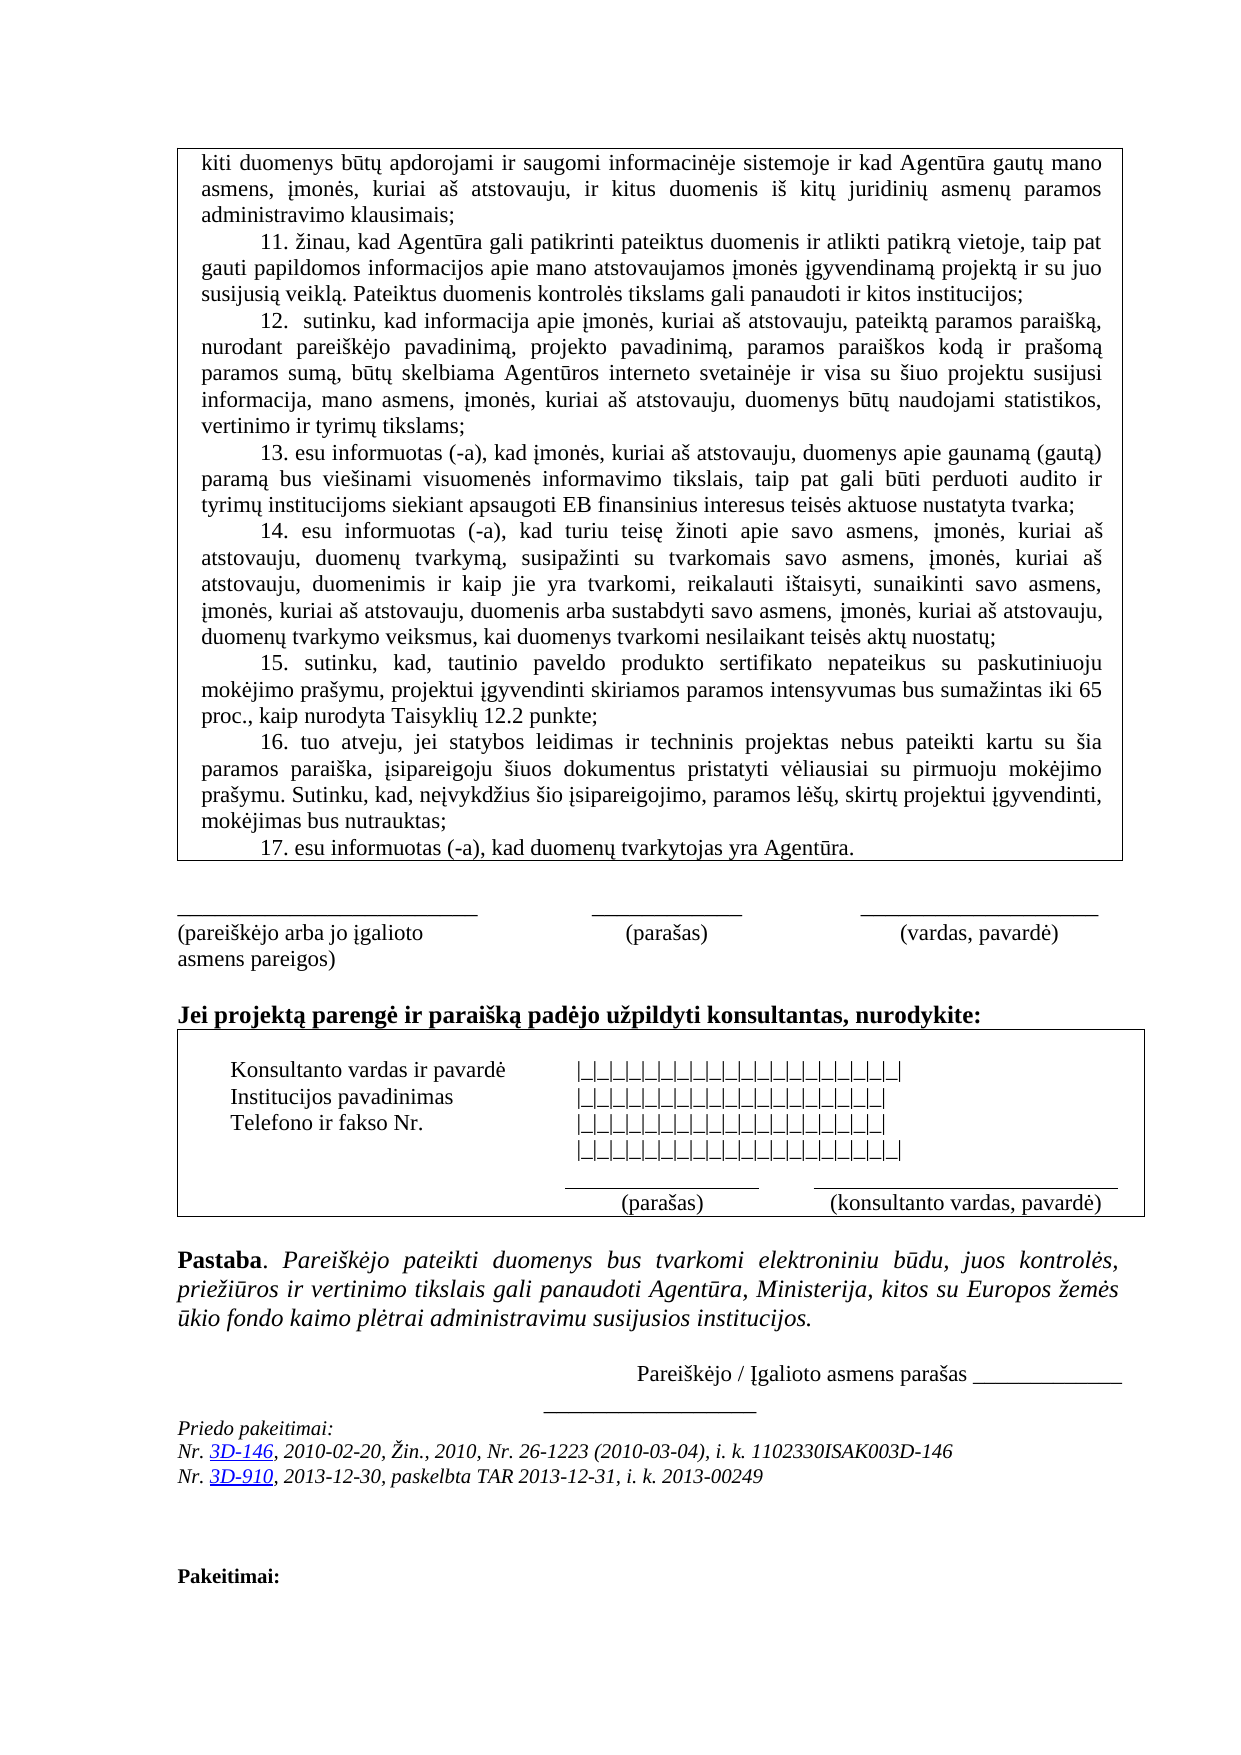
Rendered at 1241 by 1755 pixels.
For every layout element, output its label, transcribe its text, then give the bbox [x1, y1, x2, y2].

table_header Konsultanto vardas ir pavardė [178, 1030, 565, 1083]
table_cell Telefono ir fakso Nr. [178, 1109, 565, 1135]
table_cell |_|_|_|_|_|_|_|_|_|_|_|_|_|_|_|_|_|_|_| [565, 1083, 1144, 1109]
table_cell |_|_|_|_|_|_|_|_|_|_|_|_|_|_|_|_|_|_|_| |_|_|_|_|_|_|_|_|_|_|_|_|_|_|_|_|_|_|_|_| [565, 1109, 1144, 1162]
text (pareiškėjo arba jo įgalioto (parašas) (vardas, pavardė) [177, 919, 1122, 945]
table_cell [565, 1162, 1144, 1188]
table_cell (parašas) [565, 1189, 759, 1216]
table_cell [759, 1188, 813, 1216]
table_header kiti duomenys būtų apdorojami ir saugomi informacinėje sistemoje ir kad Agentūra gautų mano asmens, įmonės, kuriai aš atstovauju, ir kitus duomenis iš kitų juridinių asmenų paramos administravimo klausimais; 11. žinau, kad Agentūra gali patikrinti pateiktus duomenis ir atlikti patikrą vietoje, taip pat gauti papildomos informacijos apie mano atstovaujamos įmonės įgyvendinamą projektą ir su juo susijusią veiklą. Pateiktus duomenis kontrolės tikslams gali panaudoti ir kitos institucijos; 12. sutinku, kad informacija apie įmonės, kuriai aš atstovauju, pateiktą paramos paraišką, nurodant pareiškėjo pavadinimą, projekto pavadinimą, paramos paraiškos kodą ir prašomą paramos sumą, būtų skelbiama Agentūros interneto svetainėje ir visa su šiuo projektu susijusi informacija, mano asmens, įmonės, kuriai aš atstovauju, duomenys būtų naudojami statistikos, vertinimo ir tyrimų tikslams; 13. esu informuotas (-a), kad įmonės, kuriai aš atstovauju, duomenys apie gaunamą (gautą) paramą bus viešinami visuomenės informavimo tikslais, taip pat gali būti perduoti audito ir tyrimų institucijoms siekiant apsaugoti EB finansinius interesus teisės aktuose nustatyta tvarka; 14. esu informuotas (-a), kad turiu teisę žinoti apie savo asmens, įmonės, kuriai aš atstovauju, duomenų tvarkymą, susipažinti su tvarkomais savo asmens, įmonės, kuriai aš atstovauju, duomenimis ir kaip jie yra tvarkomi, reikalauti ištaisyti, sunaikinti savo asmens, įmonės, kuriai aš atstovauju, duomenis arba sustabdyti savo asmens, įmonės, kuriai aš atstovauju, duomenų tvarkymo veiksmus, kai duomenys tvarkomi nesilaikant teisės aktų nuostatų; 15. sutinku, kad, tautinio paveldo produkto sertifikato nepateikus su paskutiniuoju mokėjimo prašymu, projektui įgyvendinti skiriamos paramos intensyvumas bus sumažintas iki 65 proc., kaip nurodyta Taisyklių 12.2 punkte; 16. tuo atveju, jei statybos leidimas ir techninis projektas nebus pateikti kartu su šia paramos paraiška, įsipareigoju šiuos dokumentus pristatyti vėliausiai su pirmuoju mokėjimo prašymu. Sutinku, kad, neįvykdžius šio įsipareigojimo, paramos lėšų, skirtų projektui įgyvendinti, mokėjimas bus nutrauktas; 17. esu informuotas (-a), kad duomenų tvarkytojas yra Agentūra. [178, 149, 1122, 860]
table_cell [178, 1135, 565, 1162]
text asmens pareigos) [177, 945, 1122, 971]
table_cell Institucijos pavadinimas [178, 1083, 565, 1109]
text ________________________ ____________ ___________________ [177, 890, 1122, 919]
table_cell [1118, 1188, 1144, 1216]
table_cell (konsultanto vardas, pavardė) [814, 1189, 1118, 1216]
table_cell [178, 1162, 565, 1188]
text Nr. 3D-910, 2013-12-30, paskelbta TAR 2013-12-31, i. k. 2013-00249 [177, 1463, 1122, 1488]
text Priedo pakeitimai: [177, 1415, 1122, 1439]
text Pareiškėjo / Įgalioto asmens parašas _____________ [177, 1360, 1122, 1387]
text Jei projektą parengė ir paraišką padėjo užpildyti konsultantas, nurodykite: [177, 1000, 1122, 1029]
text _________________ [177, 1387, 1122, 1415]
text Pastaba. Pareiškėjo pateikti duomenys bus tvarkomi elektroniniu būdu, juos kontrolės, priežiūros ir vertinimo tikslais gali panaudoti Agentūra, Ministerija, kitos su Europos žemės ūkio fondo kaimo plėtrai administravimu susijusios institucijos. [177, 1245, 1122, 1332]
text Pakeitimai: [177, 1564, 1122, 1588]
text Nr. 3D-146, 2010-02-20, Žin., 2010, Nr. 26-1223 (2010-03-04), i. k. 1102330ISAK003D-146 [177, 1439, 1122, 1463]
table_cell [178, 1188, 565, 1216]
table_header |_|_|_|_|_|_|_|_|_|_|_|_|_|_|_|_|_|_|_|_| [565, 1030, 1144, 1083]
